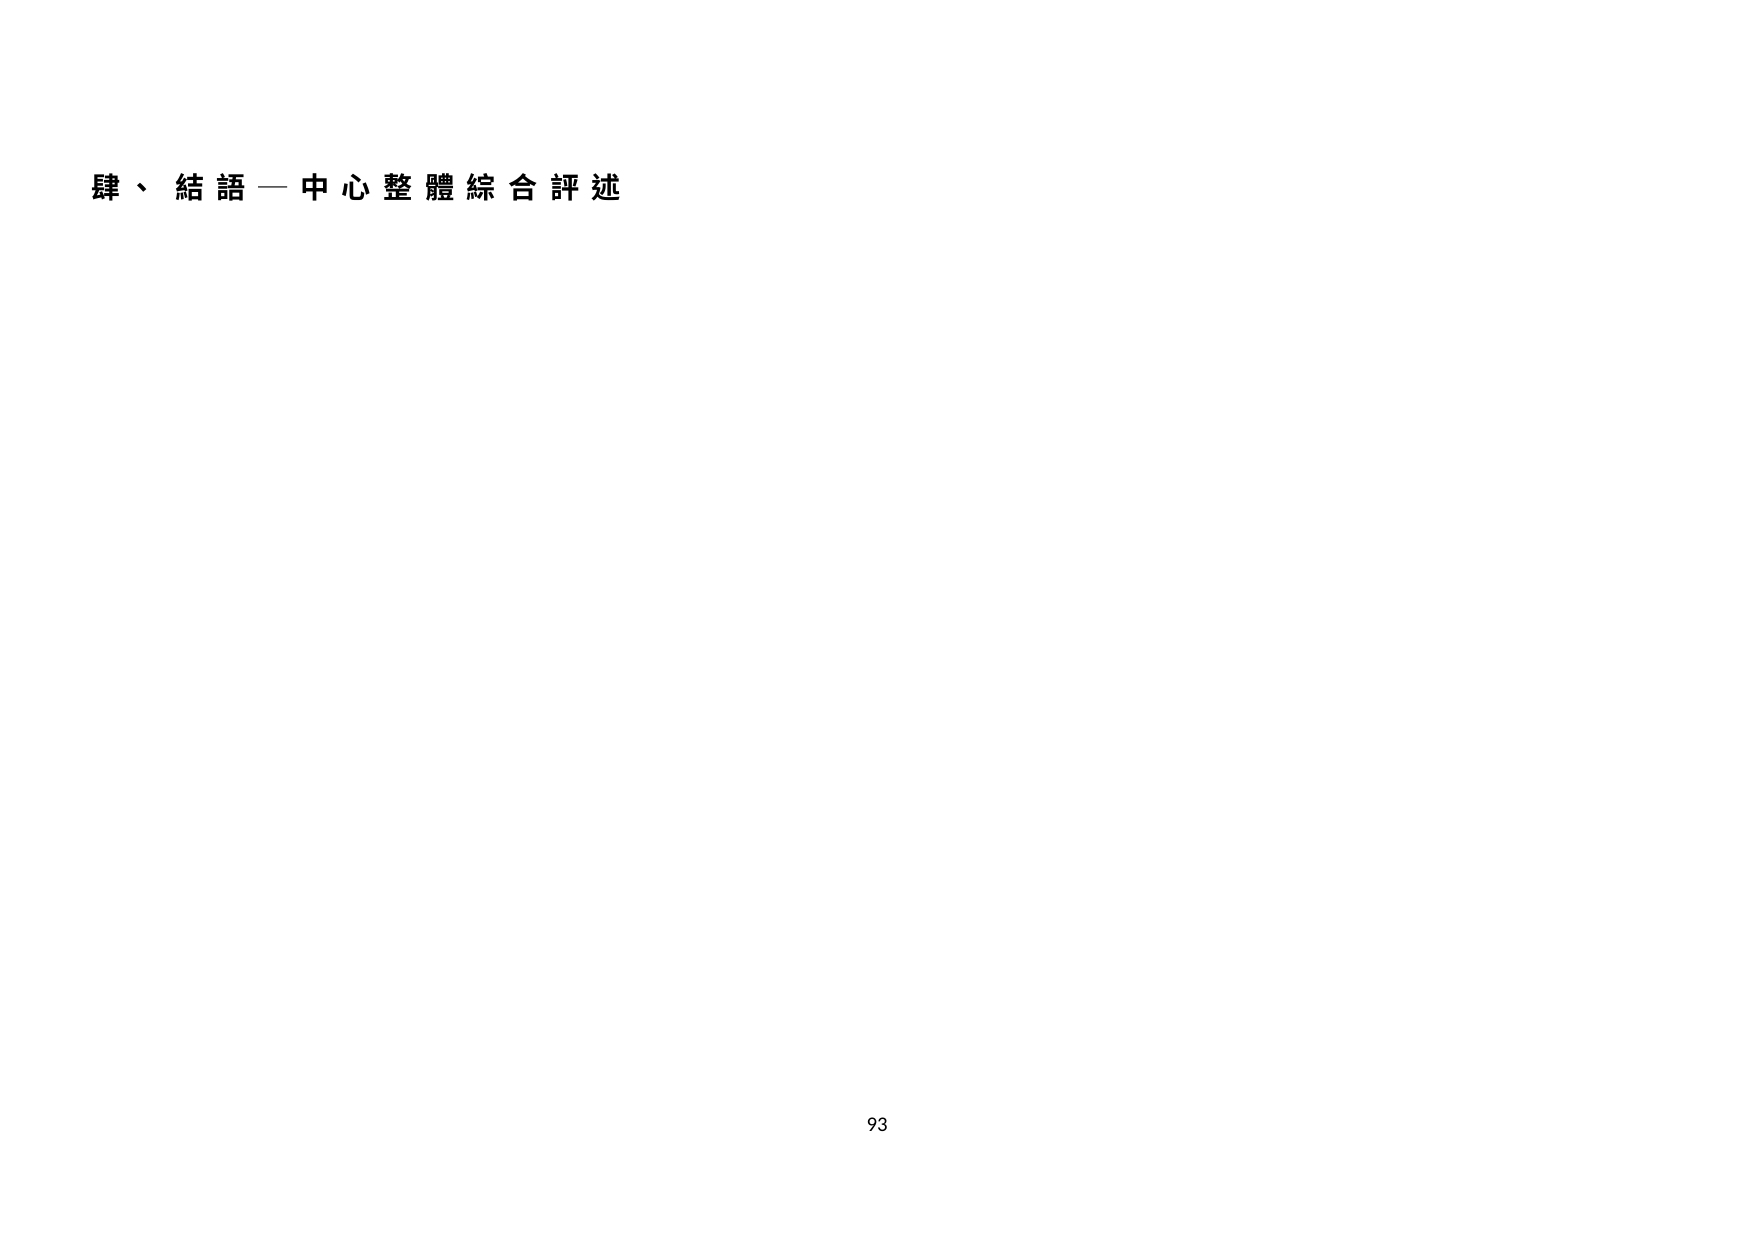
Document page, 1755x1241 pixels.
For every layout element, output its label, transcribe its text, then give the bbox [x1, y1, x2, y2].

text 肆、結語─中心整體綜合評述 [85, 144, 1669, 207]
